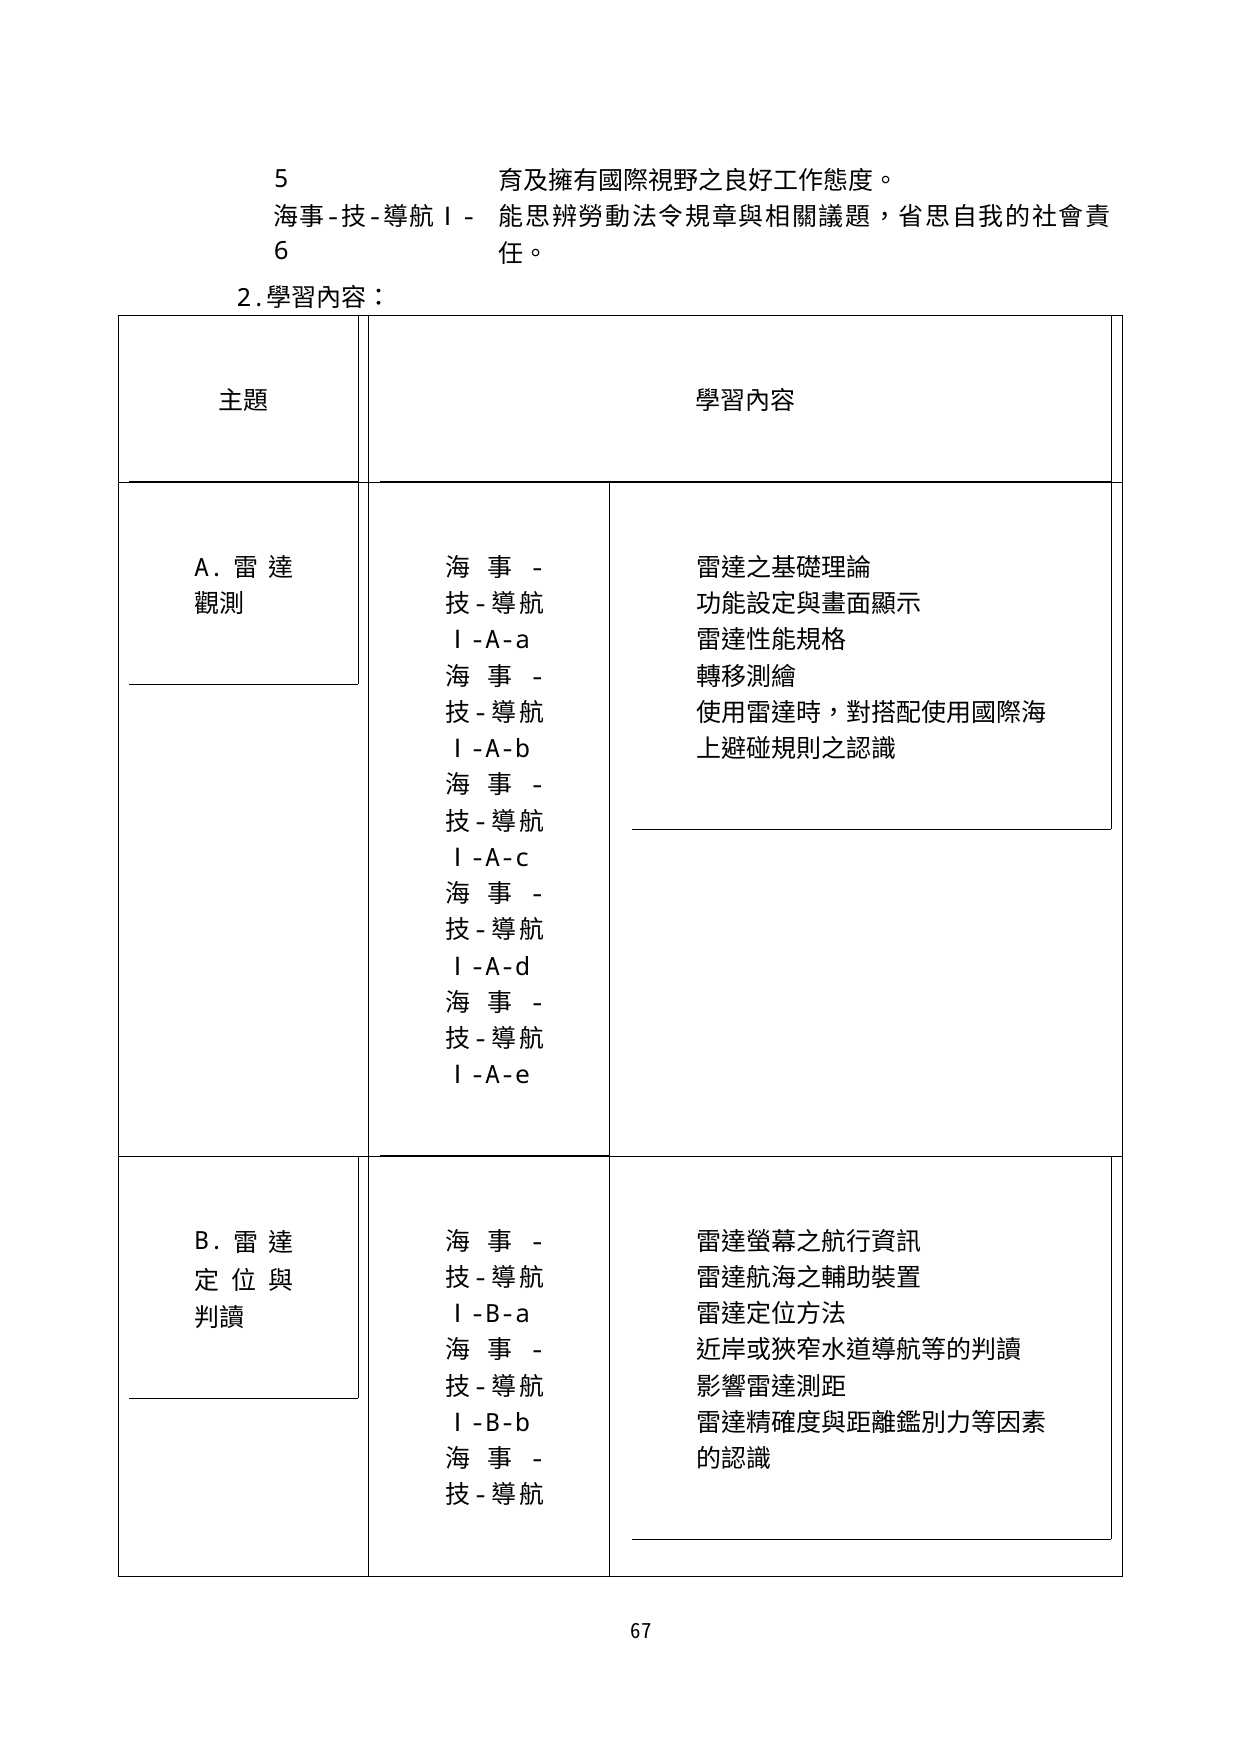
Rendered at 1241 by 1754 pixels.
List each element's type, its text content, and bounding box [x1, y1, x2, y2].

table_cell 海事-技-導航Ⅰ-A-a 海事-技-導航Ⅰ-A-b 海事-技-導航Ⅰ-A-c 海事-技-導航Ⅰ-A-d 海事-技-導航Ⅰ-A-e [369, 483, 609, 1156]
table_header [359, 316, 368, 482]
table_cell 海事-技-導航Ⅰ-B-a 海事-技-導航Ⅰ-B-b 海事-技-導航 [369, 1157, 609, 1576]
table_cell A.雷達觀測 [119, 483, 368, 1156]
table_cell [610, 483, 620, 1156]
table_header 學習內容 [369, 316, 1111, 482]
table_cell 5 [262, 161, 487, 197]
table_cell [610, 1157, 620, 1576]
table_cell B.雷達定位與判讀 [119, 1157, 368, 1576]
text 2.學習內容： [168, 269, 1122, 315]
table_cell 育及擁有國際視野之良好工作態度。 [487, 161, 1122, 197]
table_header 主題 [119, 316, 358, 482]
table_cell 雷達之基礎理論 功能設定與畫面顯示 雷達性能規格 轉移測繪 使用雷達時，對搭配使用國際海上避碰規則之認識 [620, 483, 1122, 1156]
table_cell 能思辨勞動法令規章與相關議題，省思自我的社會責任。 [487, 197, 1122, 269]
table_cell 雷達螢幕之航行資訊 雷達航海之輔助裝置 雷達定位方法 近岸或狹窄水道導航等的判讀 影響雷達測距 雷達精確度與距離鑑別力等因素的認識 [620, 1157, 1122, 1576]
table_cell 海事-技-導航Ⅰ-6 [262, 197, 487, 269]
table_header [1112, 316, 1122, 482]
